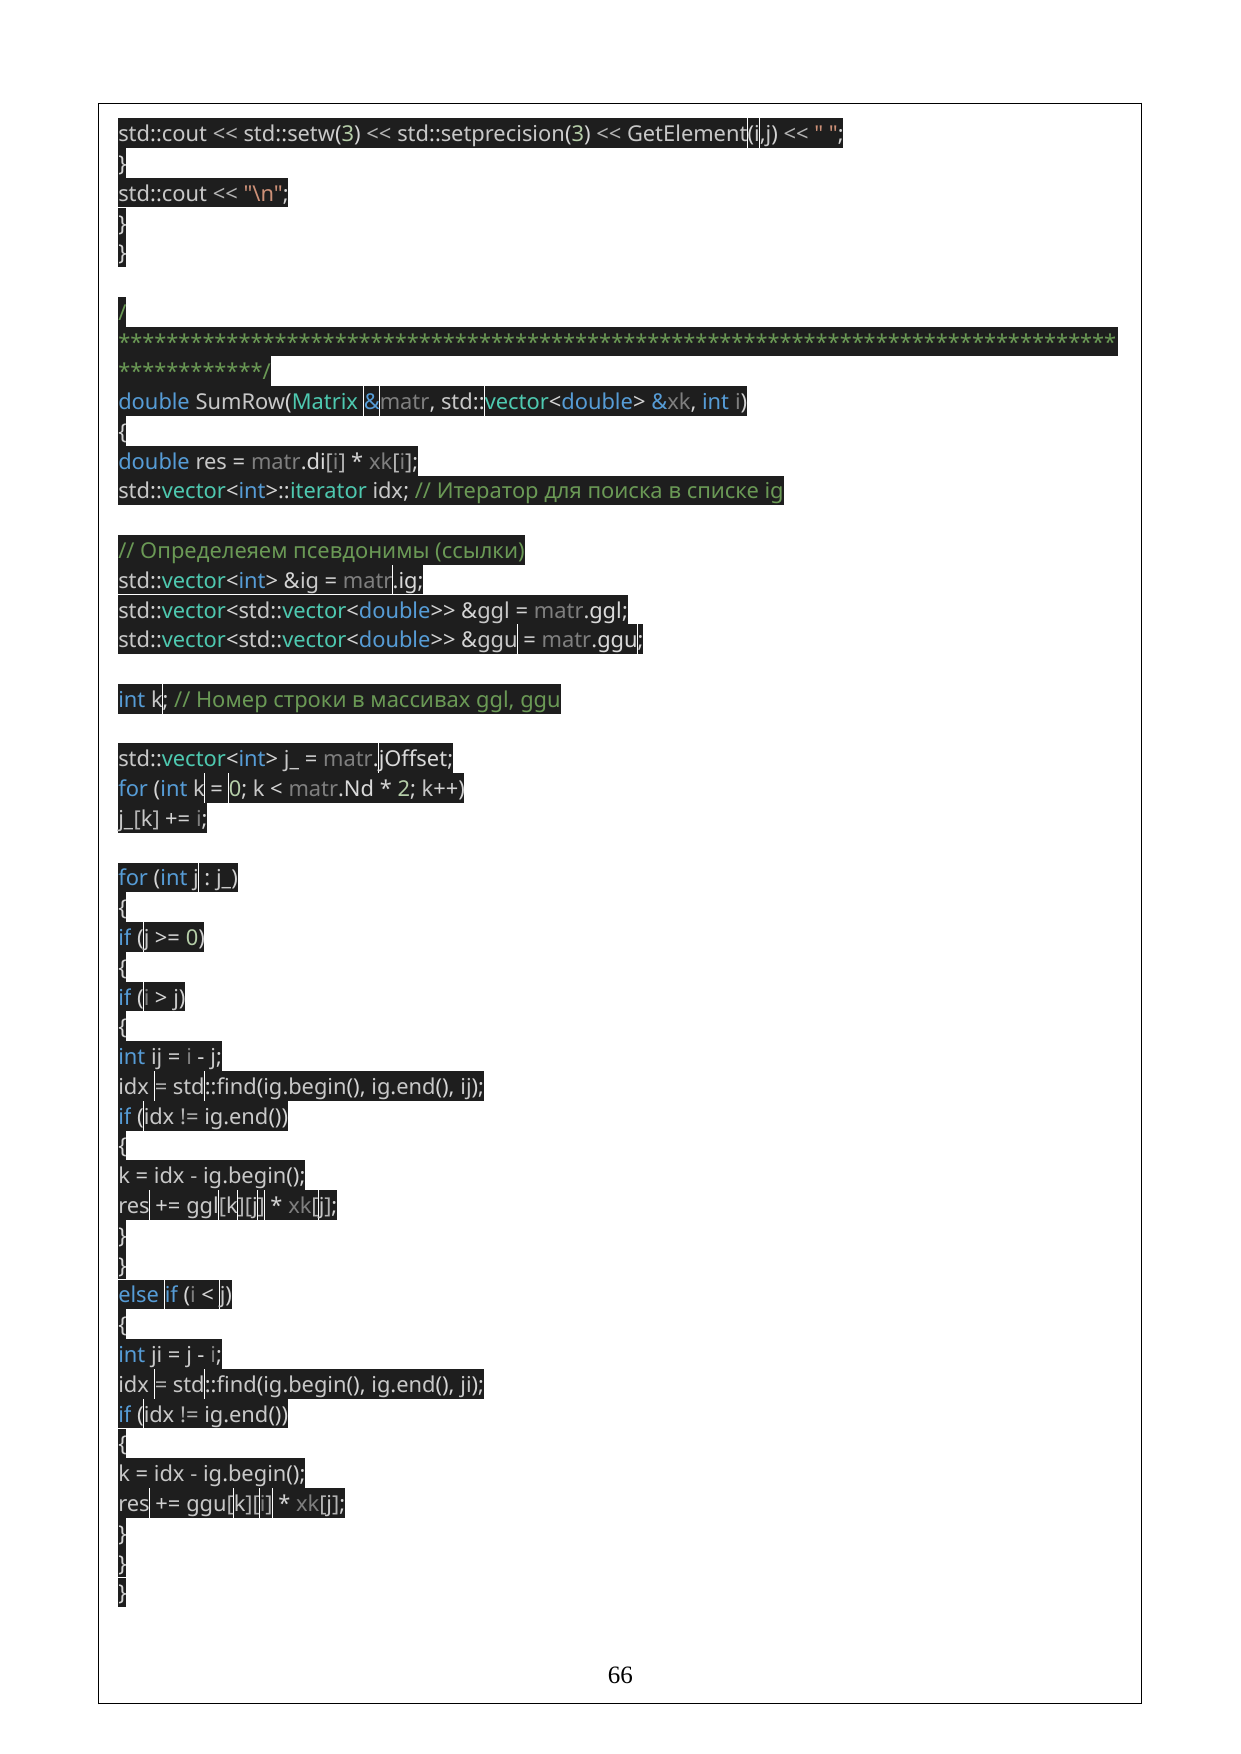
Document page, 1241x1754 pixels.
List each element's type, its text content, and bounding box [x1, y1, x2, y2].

text else if (i < j) [118, 1279, 1122, 1309]
text double res = matr.di[i] * xk[i]; [118, 446, 1122, 476]
text if (idx != ig.end()) [118, 1399, 1122, 1428]
text int ij = i - j; [118, 1041, 1122, 1071]
text idx = std::find(ig.begin(), ig.end(), ji); [118, 1369, 1122, 1399]
text { [118, 1011, 1122, 1041]
text std::vector<int> &ig = matr.ig; [118, 565, 1122, 594]
text /***********************************************************************************************/ [118, 297, 1122, 386]
text int k; // Номер строки в массивах ggl, ggu [118, 684, 1122, 714]
text for (int j : j_) [118, 862, 1122, 892]
text res += ggl[k][j] * xk[j]; [118, 1190, 1122, 1220]
text } [118, 148, 1122, 178]
text if (i > j) [118, 982, 1122, 1011]
text std::vector<int>::iterator idx; // Итератор для поиска в списке ig [118, 476, 1122, 505]
text std::vector<std::vector<double>> &ggu = matr.ggu; [118, 624, 1122, 654]
text } [118, 1548, 1122, 1577]
text { [118, 416, 1122, 446]
text std::vector<std::vector<double>> &ggl = matr.ggl; [118, 594, 1122, 624]
text for (int k = 0; k < matr.Nd * 2; k++) [118, 773, 1122, 803]
text k = idx - ig.begin(); [118, 1458, 1122, 1488]
text } [118, 1220, 1122, 1250]
text std::cout << "\n"; [118, 178, 1122, 207]
text if (j >= 0) [118, 922, 1122, 952]
text } [118, 237, 1122, 267]
text } [118, 207, 1122, 237]
text } [118, 1577, 1122, 1607]
text int ji = j - i; [118, 1339, 1122, 1369]
text k = idx - ig.begin(); [118, 1160, 1122, 1190]
text j_[k] += i; [118, 803, 1122, 833]
text if (idx != ig.end()) [118, 1101, 1122, 1131]
text std::vector<int> j_ = matr.jOffset; [118, 743, 1122, 773]
text { [118, 952, 1122, 982]
text // Определеяем псевдонимы (ссылки) [118, 535, 1122, 565]
text } [118, 1250, 1122, 1279]
text } [118, 1518, 1122, 1548]
text { [118, 1131, 1122, 1160]
text res += ggu[k][i] * xk[j]; [118, 1488, 1122, 1518]
text { [118, 1428, 1122, 1458]
text { [118, 892, 1122, 922]
text idx = std::find(ig.begin(), ig.end(), ij); [118, 1071, 1122, 1101]
text { [118, 1309, 1122, 1339]
text std::cout << std::setw(3) << std::setprecision(3) << GetElement(i,j) << " "; [118, 118, 1122, 148]
text double SumRow(Matrix &matr, std::vector<double> &xk, int i) [118, 386, 1122, 416]
